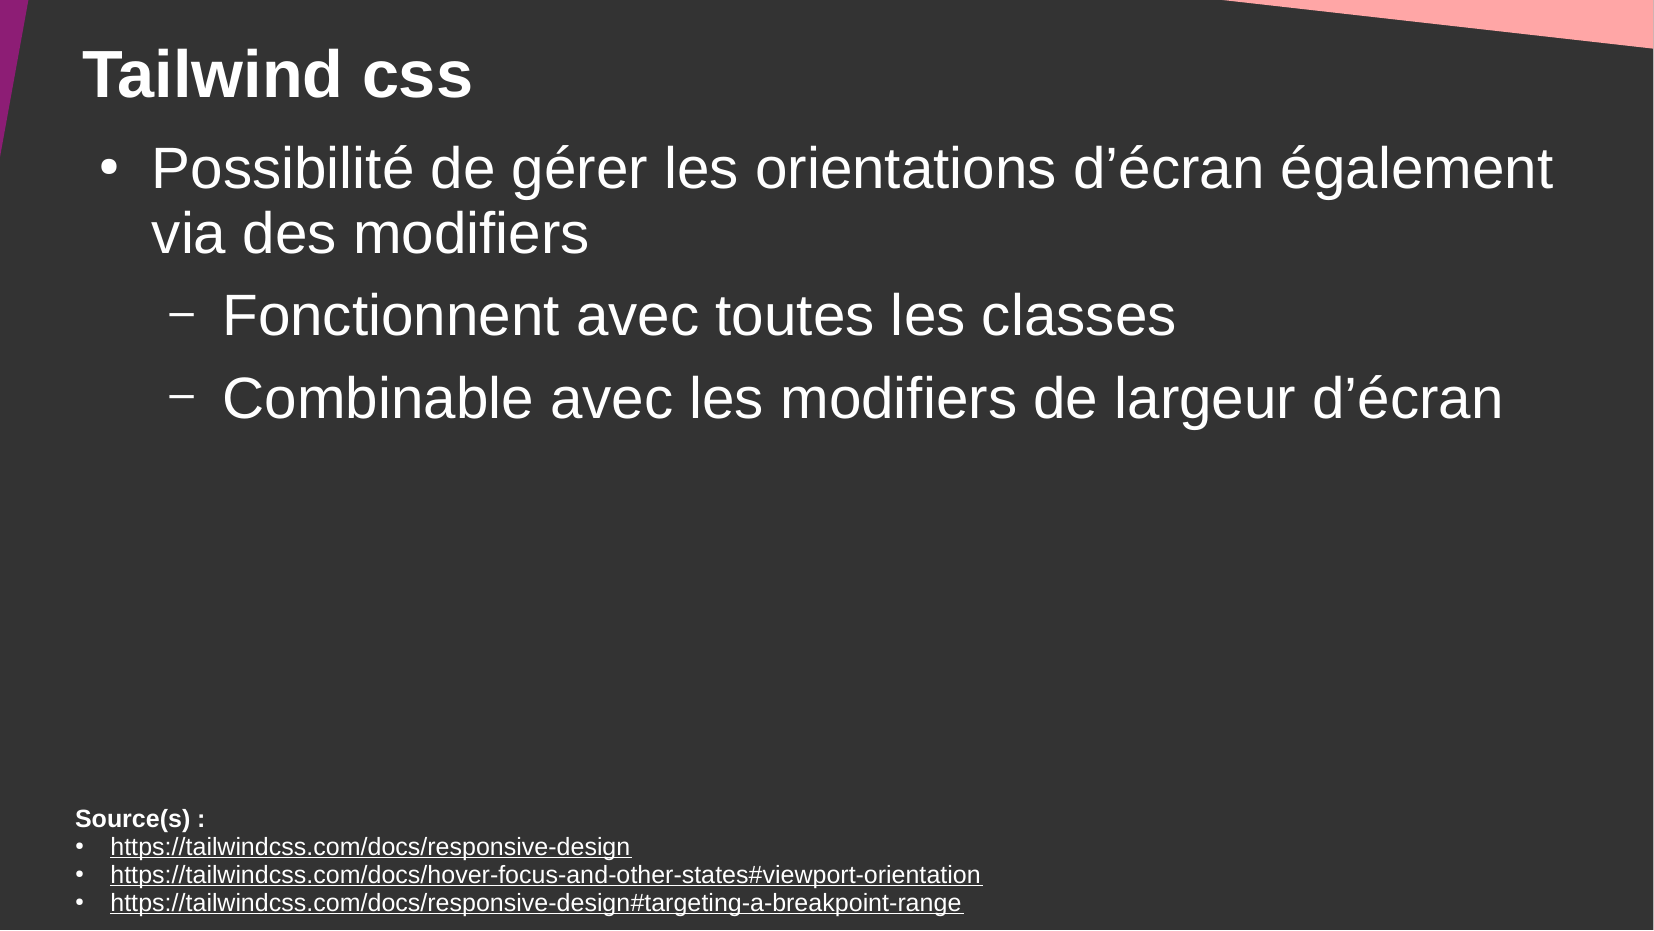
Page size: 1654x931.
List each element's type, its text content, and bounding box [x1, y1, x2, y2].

text_box Source(s) : https://tailwindcss.com/docs/responsive-design https://tailwindcss.com/docs/hover-focus-and-other-states#viewport-orientation https://tailwindcss.com/docs/responsive-design#targeting-a-breakpoint-range [60, 797, 1546, 925]
text_box [1222, 0, 1654, 49]
title Tailwind css [82, 37, 1571, 122]
text_box [0, 0, 29, 158]
list Possibilité de gérer les orientations d’écran également via des modifiers Fonctionnent avec toutes les classes Combinable avec les modifiers de largeur d’écran [80, 135, 1605, 603]
